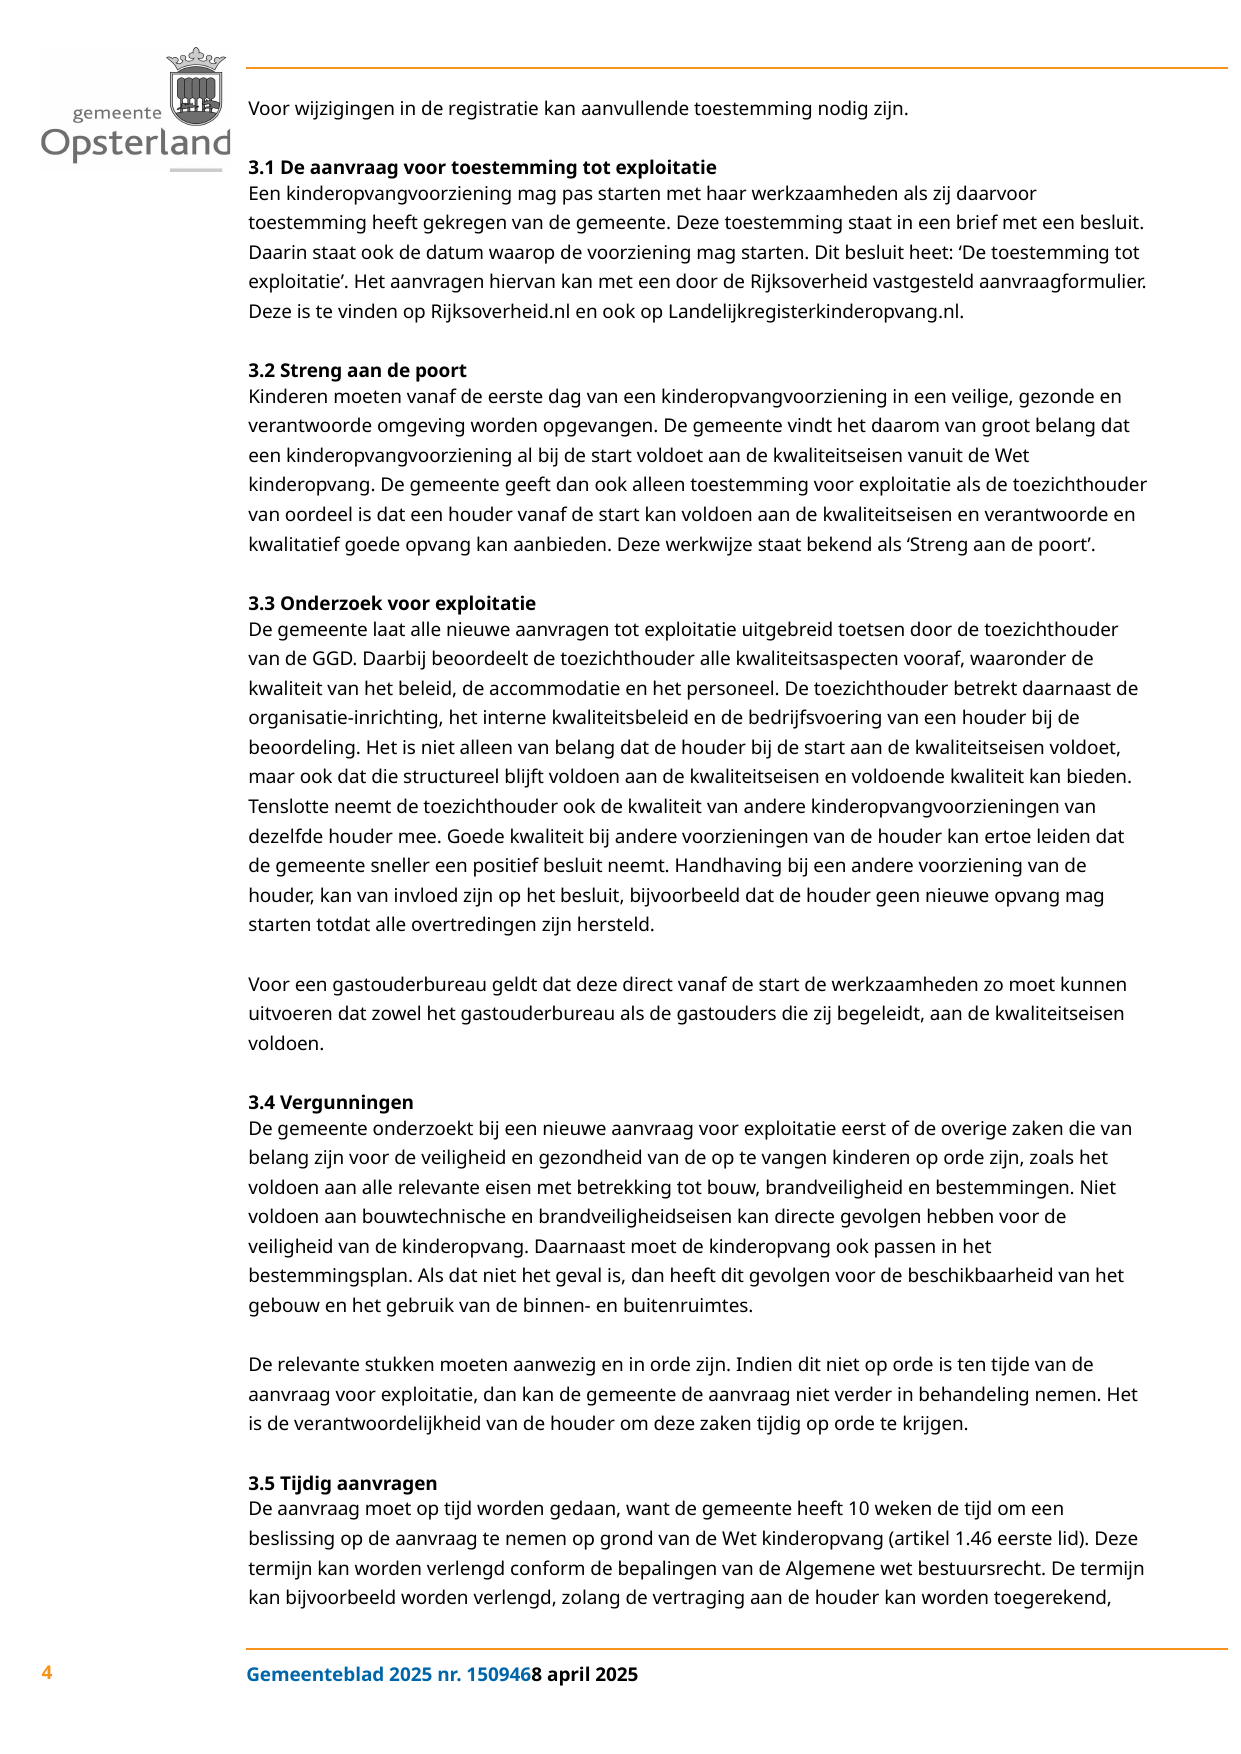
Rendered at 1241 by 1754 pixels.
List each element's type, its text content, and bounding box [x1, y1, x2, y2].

text 3.3 Onderzoek voor exploitatie [248, 590, 1152, 616]
text 3.2 Streng aan de poort [248, 357, 1152, 383]
text De gemeente laat alle nieuwe aanvragen tot exploitatie uitgebreid toetsen door de toezichthouder van de GGD. Daarbij beoordeelt de toezichthouder alle kwaliteitsaspecten vooraf, waaronder de kwaliteit van het beleid, de accommodatie en het personeel. De toezichthouder betrekt daarnaast de organisatie-inrichting, het interne kwaliteitsbeleid en de bedrijfsvoering van een houder bij de beoordeling. Het is niet alleen van belang dat de houder bij de start aan de kwaliteitseisen voldoet, maar ook dat die structureel blijft voldoen aan de kwaliteitseisen en voldoende kwaliteit kan bieden. Tenslotte neemt de toezichthouder ook de kwaliteit van andere kinderopvangvoorzieningen van dezelfde houder mee. Goede kwaliteit bij andere voorzieningen van de houder kan ertoe leiden dat de gemeente sneller een positief besluit neemt. Handhaving bij een andere voorziening van de houder, kan van invloed zijn op het besluit, bijvoorbeeld dat de houder geen nieuwe opvang mag starten totdat alle overtredingen zijn hersteld. [248, 616, 1152, 937]
picture [41, 47, 231, 172]
text De aanvraag moet op tijd worden gedaan, want de gemeente heeft 10 weken de tijd om een beslissing op de aanvraag te nemen op grond van de Wet kinderopvang (artikel 1.46 eerste lid). Deze termijn kan worden verlengd conform de bepalingen van de Algemene wet bestuursrecht. De termijn kan bijvoorbeeld worden verlengd, zolang de vertraging aan de houder kan worden toegerekend, [248, 1496, 1152, 1610]
text Voor een gastouderbureau geldt dat deze direct vanaf de start de werkzaamheden zo moet kunnen uitvoeren dat zowel het gastouderbureau als de gastouders die zij begeleidt, aan de kwaliteitseisen voldoen. [248, 971, 1152, 1056]
text De gemeente onderzoekt bij een nieuwe aanvraag voor exploitatie eerst of de overige zaken die van belang zijn voor de veiligheid en gezondheid van de op te vangen kinderen op orde zijn, zoals het voldoen aan alle relevante eisen met betrekking tot bouw, brandveiligheid en bestemmingen. Niet voldoen aan bouwtechnische en brandveiligheidseisen kan directe gevolgen hebben voor de veiligheid van de kinderopvang. Daarnaast moet de kinderopvang ook passen in het bestemmingsplan. Als dat niet het geval is, dan heeft dit gevolgen voor de beschikbaarheid van het gebouw en het gebruik van de binnen- en buitenruimtes. [248, 1115, 1152, 1318]
text Een kinderopvangvoorziening mag pas starten met haar werkzaamheden als zij daarvoor toestemming heeft gekregen van de gemeente. Deze toestemming staat in een brief met een besluit. Daarin staat ook de datum waarop de voorziening mag starten. Dit besluit heet: ‘De toestemming tot exploitatie’. Het aanvragen hiervan kan met een door de Rijksoverheid vastgesteld aanvraagformulier. Deze is te vinden op Rijksoverheid.nl en ook op Landelijkregisterkinderopvang.nl. [248, 180, 1152, 324]
text 3.4 Vergunningen [248, 1089, 1152, 1115]
text 3.1 De aanvraag voor toestemming tot exploitatie [248, 154, 1152, 180]
text 3.5 Tijdig aanvragen [248, 1470, 1152, 1496]
text Kinderen moeten vanaf de eerste dag van een kinderopvangvoorziening in een veilige, gezonde en verantwoorde omgeving worden opgevangen. De gemeente vindt het daarom van groot belang dat een kinderopvangvoorziening al bij de start voldoet aan de kwaliteitseisen vanuit de Wet kinderopvang. De gemeente geeft dan ook alleen toestemming voor exploitatie als de toezichthouder van oordeel is dat een houder vanaf de start kan voldoen aan de kwaliteitseisen en verantwoorde en kwalitatief goede opvang kan aanbieden. Deze werkwijze staat bekend als ‘Streng aan de poort’. [248, 383, 1152, 557]
text Voor wijzigingen in de registratie kan aanvullende toestemming nodig zijn. [248, 95, 1152, 121]
text De relevante stukken moeten aanwezig en in orde zijn. Indien dit niet op orde is ten tijde van de aanvraag voor exploitatie, dan kan de gemeente de aanvraag niet verder in behandeling nemen. Het is de verantwoordelijkheid van de houder om deze zaken tijdig op orde te krijgen. [248, 1351, 1152, 1436]
